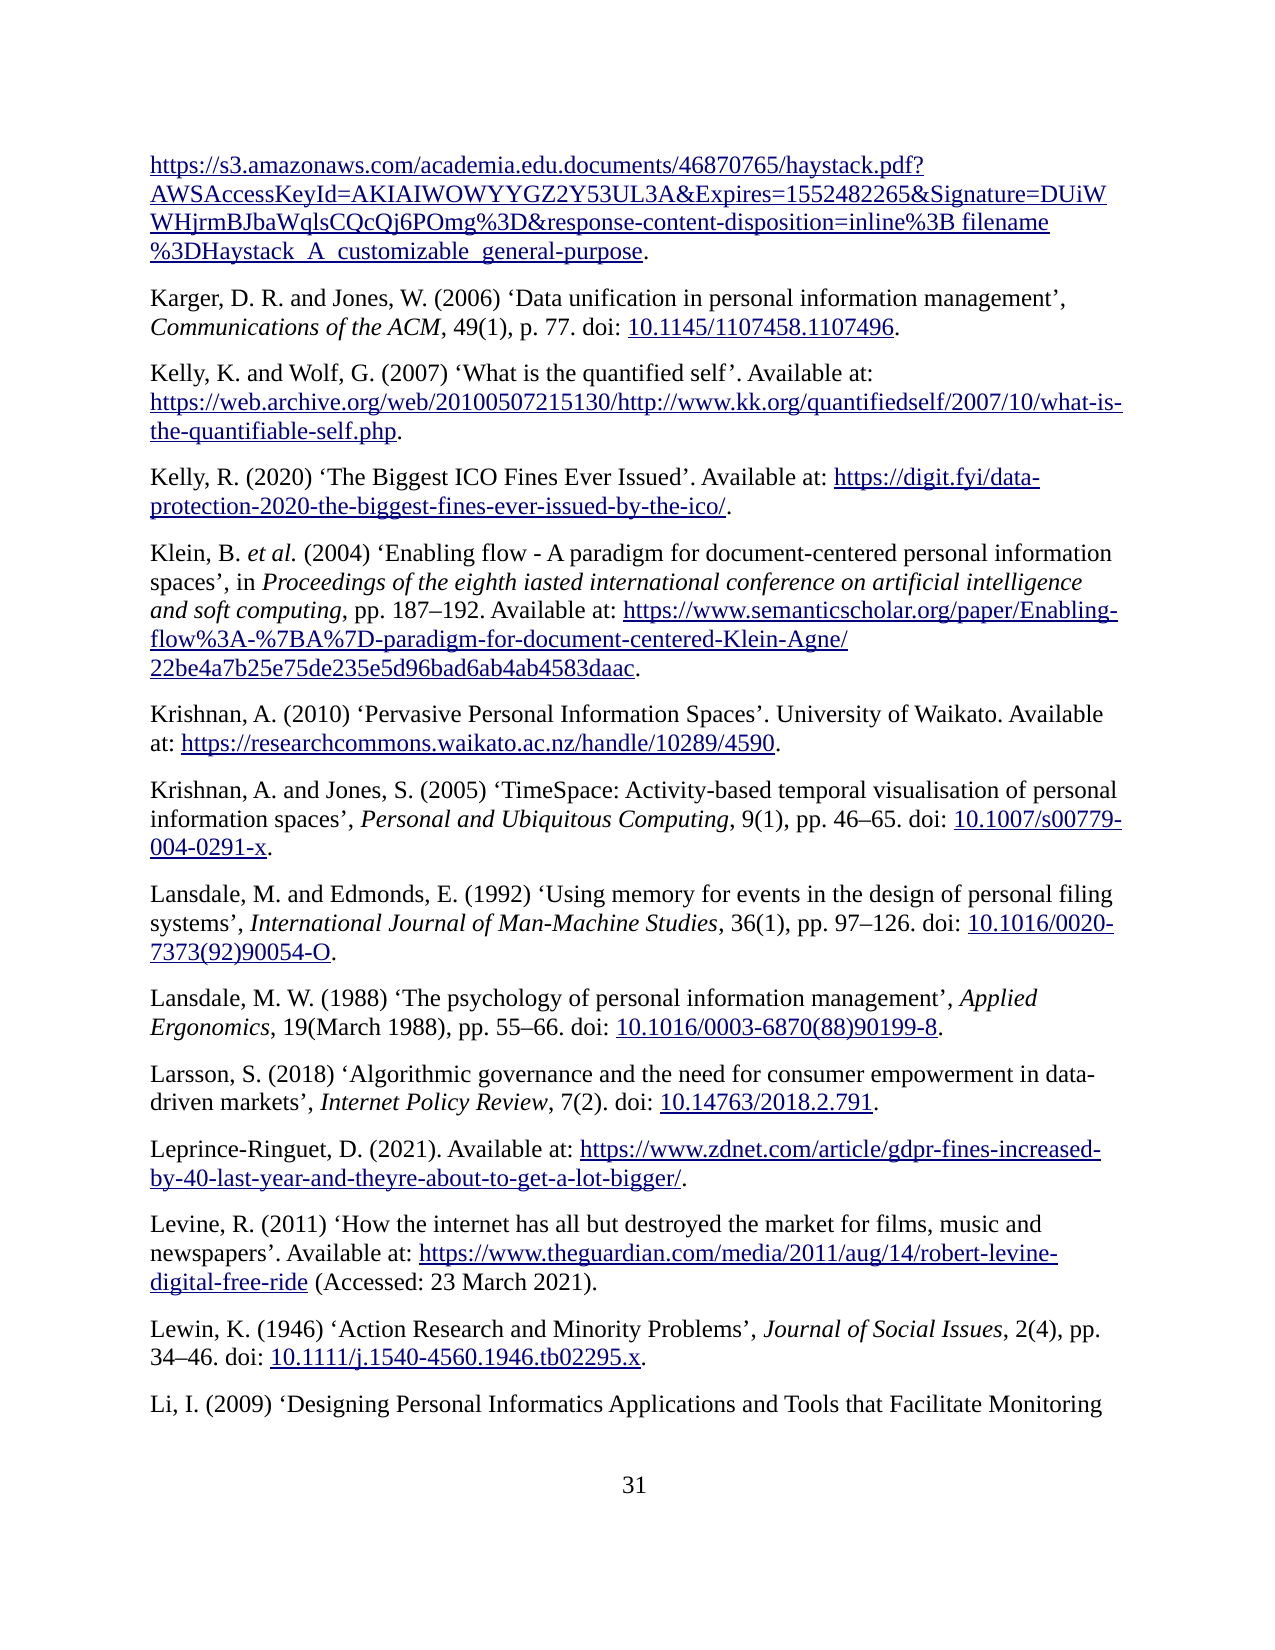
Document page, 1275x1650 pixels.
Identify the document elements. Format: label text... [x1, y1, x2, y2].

text Karger, D. R. and Jones, W. (2006) ‘Data unification in personal information management’, Communications of the ACM, 49(1), p. 77. doi: 10.1145/1107458.1107496. [150, 283, 1125, 340]
text Kelly, R. (2020) ‘The Biggest ICO Fines Ever Issued’. Available at: https://digit.fyi/data-protection-2020-the-biggest-fines-ever-issued-by-the-ico/. [150, 462, 1125, 520]
text Krishnan, A. (2010) ‘Pervasive Personal Information Spaces’. University of Waikato. Available at: https://researchcommons.waikato.ac.nz/handle/10289/4590. [150, 699, 1125, 757]
text Lansdale, M. and Edmonds, E. (1992) ‘Using memory for events in the design of personal filing systems’, International Journal of Man-Machine Studies, 36(1), pp. 97–126. doi: 10.1016/0020-7373(92)90054-O. [150, 879, 1125, 965]
text Leprince-Ringuet, D. (2021). Available at: https://www.zdnet.com/article/gdpr-fines-increased-by-40-last-year-and-theyre-about-to-get-a-lot-bigger/. [150, 1134, 1125, 1192]
text https://s3.amazonaws.com/academia.edu.documents/46870765/haystack.pdf?AWSAccessKeyId=AKIAIWOWYYGZ2Y53UL3A&Expires=1552482265&Signature=DUiWWHjrmBJbaWqlsCQcQj6POmg%3D&response-content-disposition=inline%3B filename%3DHaystack_A_customizable_general-purpose. [150, 150, 1125, 265]
text Li, I. (2009) ‘Designing Personal Informatics Applications and Tools that Facilitate Monitoring [150, 1389, 1125, 1418]
text Lansdale, M. W. (1988) ‘The psychology of personal information management’, Applied Ergonomics, 19(March 1988), pp. 55–66. doi: 10.1016/0003-6870(88)90199-8. [150, 983, 1125, 1041]
text Krishnan, A. and Jones, S. (2005) ‘TimeSpace: Activity-based temporal visualisation of personal information spaces’, Personal and Ubiquitous Computing, 9(1), pp. 46–65. doi: 10.1007/s00779-004-0291-x. [150, 775, 1125, 861]
text Lewin, K. (1946) ‘Action Research and Minority Problems’, Journal of Social Issues, 2(4), pp. 34–46. doi: 10.1111/j.1540-4560.1946.tb02295.x. [150, 1314, 1125, 1371]
text Kelly, K. and Wolf, G. (2007) ‘What is the quantified self’. Available at: https://web.archive.org/web/20100507215130/http://www.kk.org/quantifiedself/2007/10/what-is-the-quantifiable-self.php. [150, 358, 1125, 444]
text Klein, B. et al. (2004) ‘Enabling flow - A paradigm for document-centered personal information spaces’, in Proceedings of the eighth iasted international conference on artificial intelligence and soft computing, pp. 187–192. Available at: https://www.semanticscholar.org/paper/Enabling-flow%3A-%7BA%7D-paradigm-for-document-centered-Klein-Agne/22be4a7b25e75de235e5d96bad6ab4ab4583daac. [150, 538, 1125, 682]
text Larsson, S. (2018) ‘Algorithmic governance and the need for consumer empowerment in data-driven markets’, Internet Policy Review, 7(2). doi: 10.14763/2018.2.791. [150, 1059, 1125, 1116]
text Levine, R. (2011) ‘How the internet has all but destroyed the market for films, music and newspapers’. Available at: https://www.theguardian.com/media/2011/aug/14/robert-levine-digital-free-ride (Accessed: 23 March 2021). [150, 1209, 1125, 1296]
